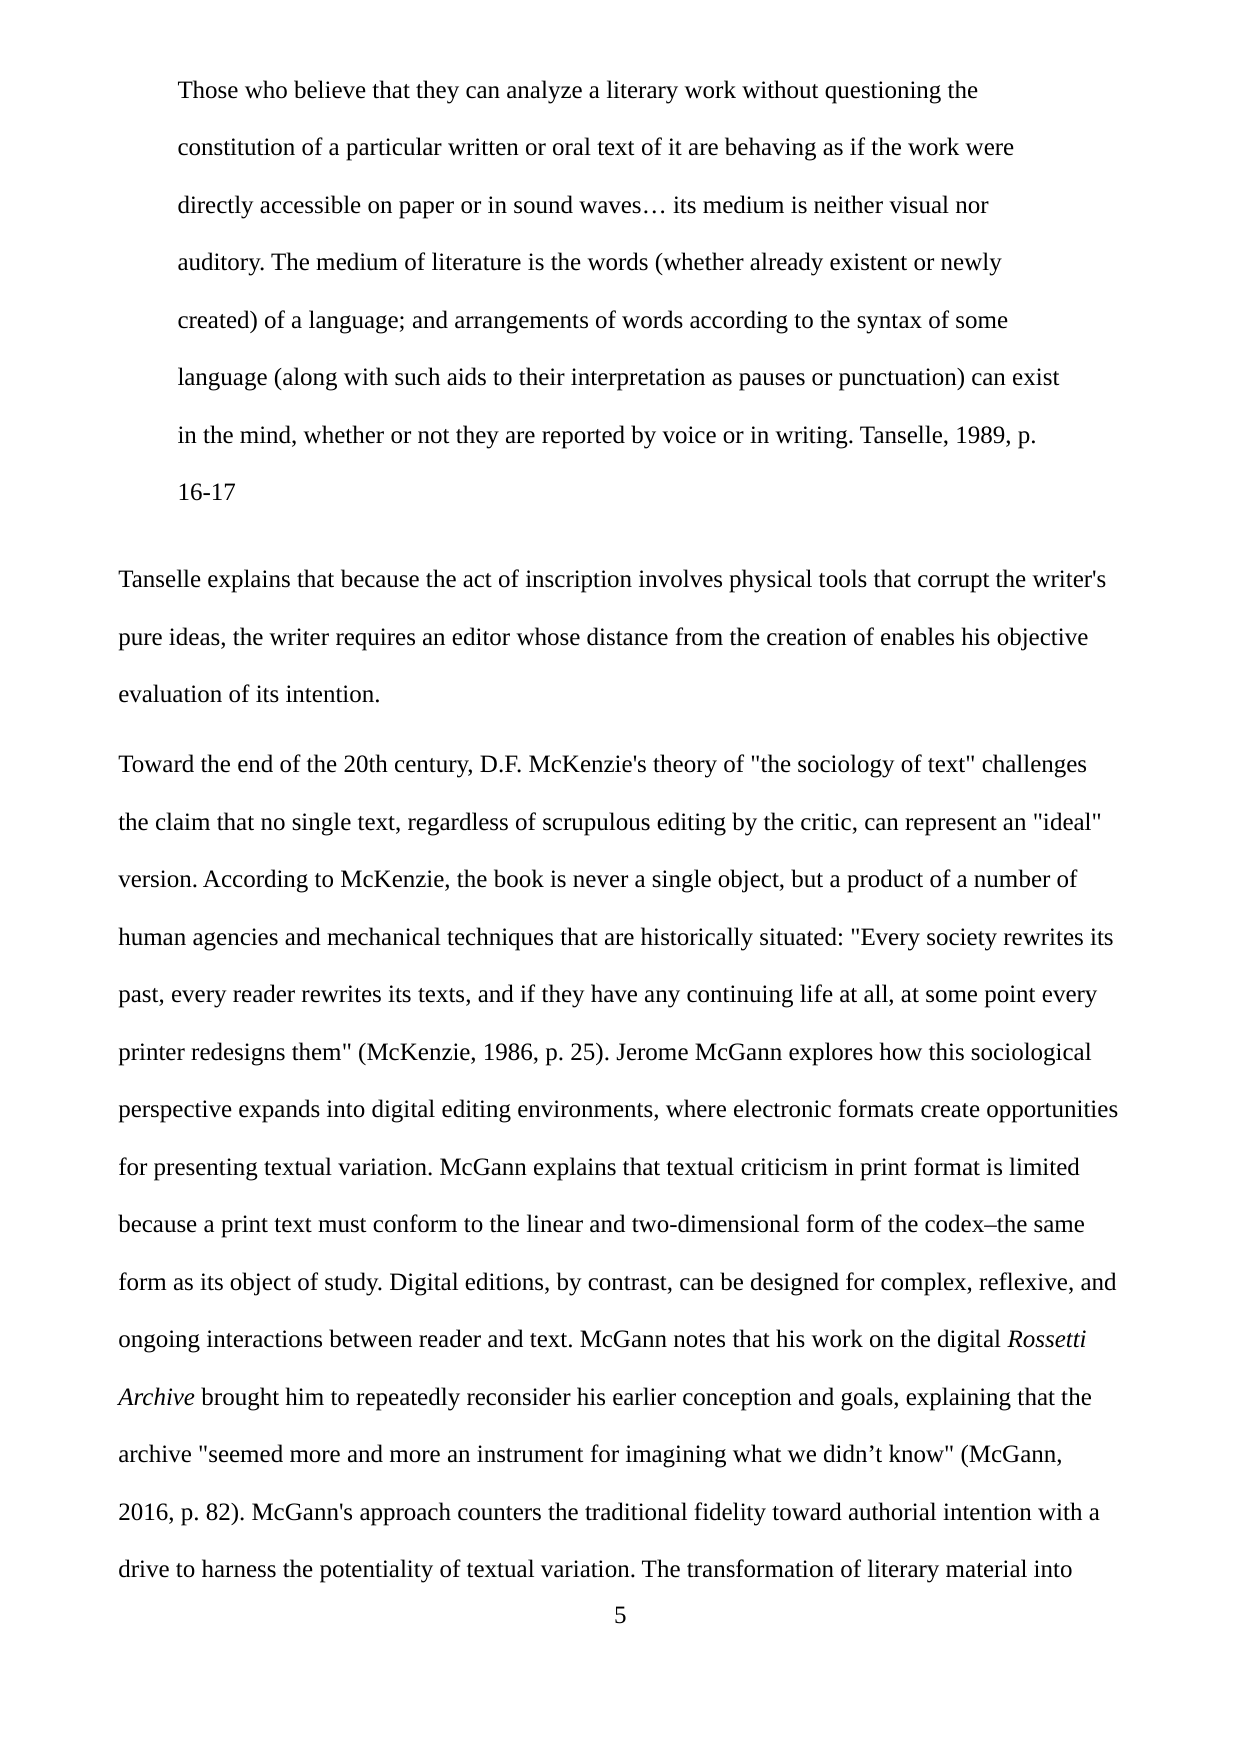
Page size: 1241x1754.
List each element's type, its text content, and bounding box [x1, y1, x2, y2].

text Tanselle explains that because the act of inscription involves physical tools that corrupt the writer's pure ideas, the writer requires an editor whose distance from the creation of enables his objective evaluation of its intention. [118, 564, 1122, 708]
text Those who believe that they can analyze a literary work without questioning the constitution of a particular written or oral text of it are behaving as if the work were directly accessible on paper or in sound waves… its medium is neither visual nor auditory. The medium of literature is the words (whether already existent or newly created) of a language; and arrangements of words according to the syntax of some language (along with such aids to their interpretation as pauses or punctuation) can exist in the mind, whether or not they are reported by voice or in writing. Tanselle, 1989, p. 16-17 [177, 75, 1063, 506]
text Toward the end of the 20th century, D.F. McKenzie's theory of "the sociology of text" challenges the claim that no single text, regardless of scrupulous editing by the critic, can represent an "ideal" version. According to McKenzie, the book is never a single object, but a product of a number of human agencies and mechanical techniques that are historically situated: "Every society rewrites its past, every reader rewrites its texts, and if they have any continuing life at all, at some point every printer redesigns them" (McKenzie, 1986, p. 25). Jerome McGann explores how this sociological perspective expands into digital editing environments, where electronic formats create opportunities for presenting textual variation. McGann explains that textual criticism in print format is limited because a print text must conform to the linear and two-dimensional form of the codex–the same form as its object of study. Digital editions, by contrast, can be designed for complex, reflexive, and ongoing interactions between reader and text. McGann notes that his work on the digital Rossetti Archive brought him to repeatedly reconsider his earlier conception and goals, explaining that the archive "seemed more and more an instrument for imagining what we didn’t know" (McGann, 2016, p. 82). McGann's approach counters the traditional fidelity toward authorial intention with a drive to harness the potentiality of textual variation. The transformation of literary material into [118, 749, 1122, 1583]
